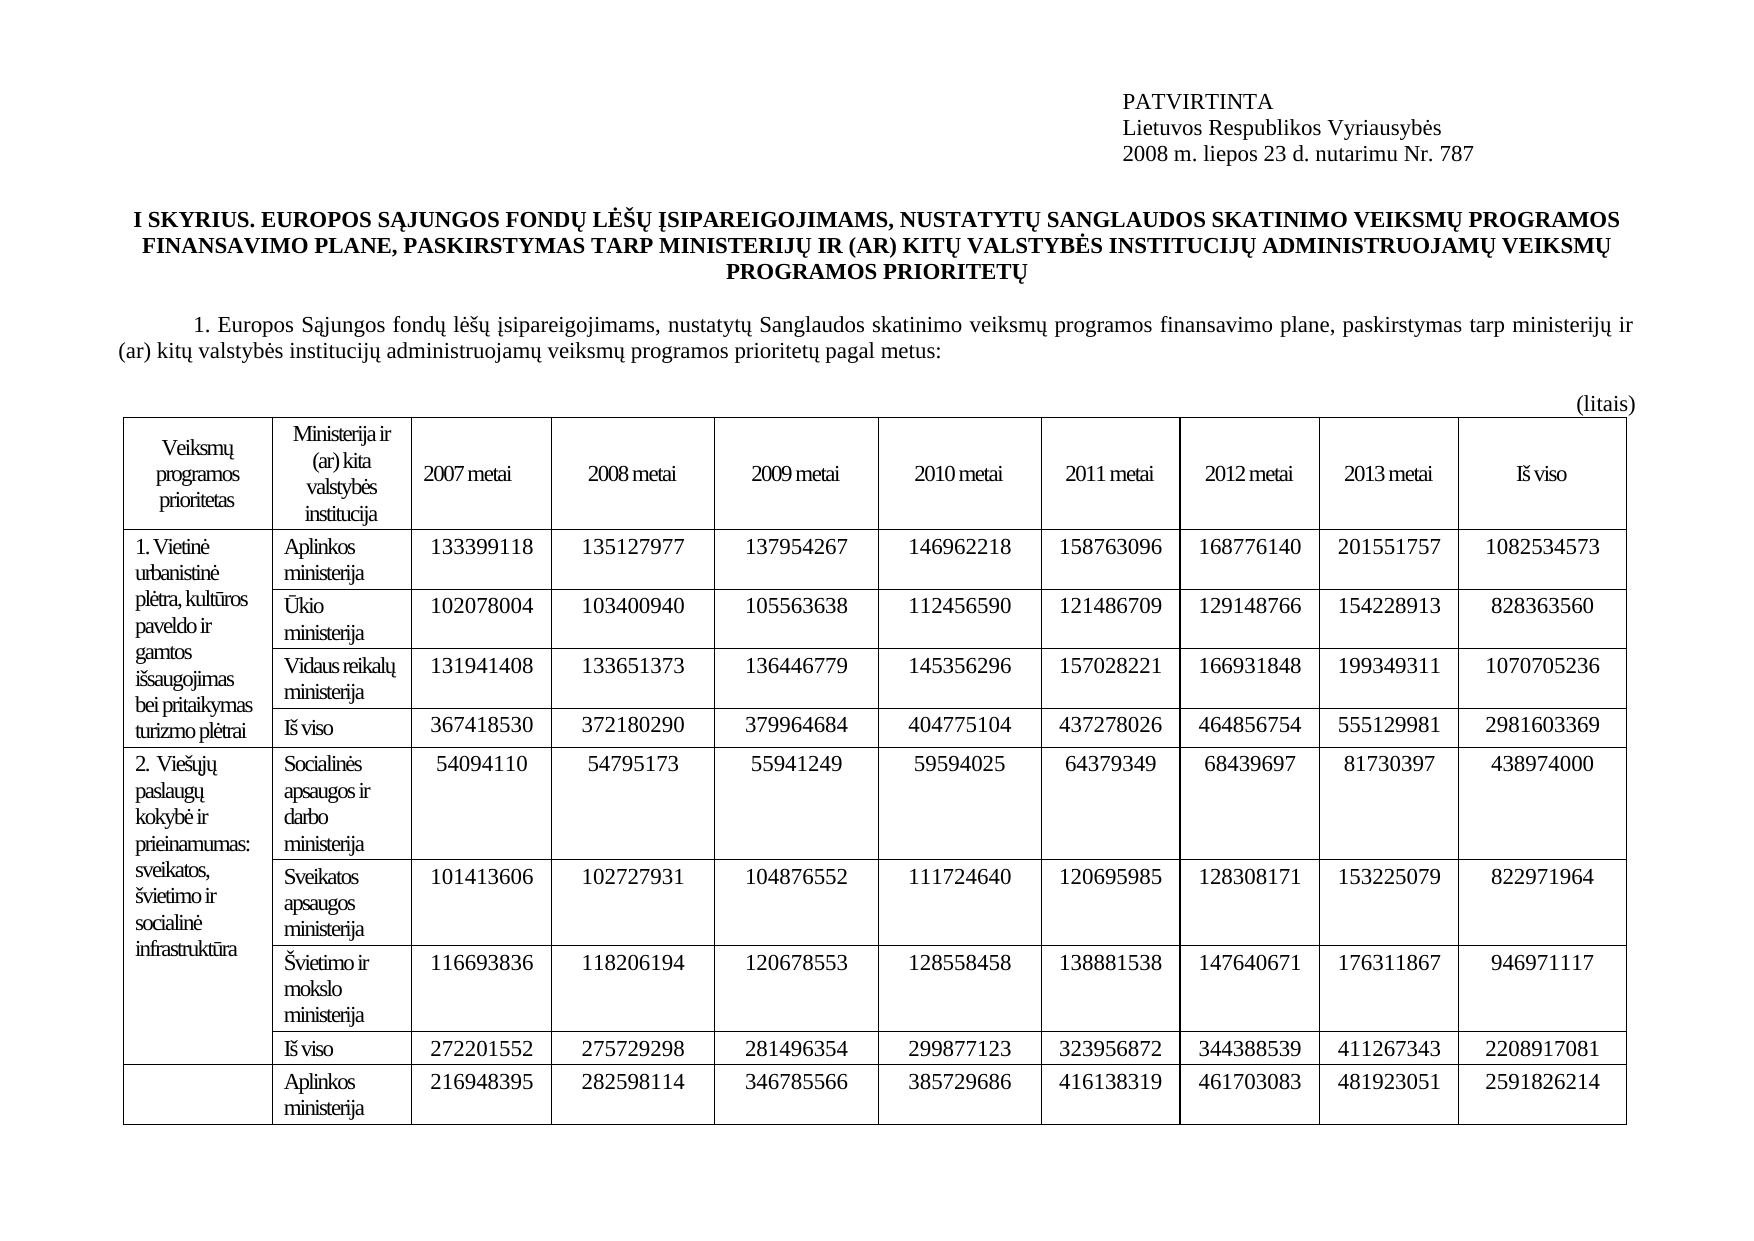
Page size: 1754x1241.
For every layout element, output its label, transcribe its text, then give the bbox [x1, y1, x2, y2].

text PATVIRTINTA Lietuvos Respublikos Vyriausybės 2008 m. liepos 23 d. nutarimu Nr. 787 [1122, 88, 1636, 167]
text (litais) [118, 390, 1636, 417]
table_cell 168776140 [1181, 530, 1319, 588]
table_cell 216948395 [412, 1065, 551, 1123]
table_cell 372180290 [552, 709, 714, 747]
table_cell 2981603369 [1459, 709, 1626, 747]
table_cell 102727931 [552, 860, 714, 945]
table_cell 404775104 [879, 709, 1041, 747]
table_cell 55941249 [715, 748, 878, 859]
table_cell 166931848 [1181, 649, 1319, 708]
table_cell 81730397 [1320, 748, 1458, 859]
table_cell 128558458 [879, 946, 1041, 1031]
table_cell 54795173 [552, 748, 714, 859]
table_cell 64379349 [1042, 748, 1179, 859]
table_cell 120678553 [715, 946, 878, 1031]
table_cell 120695985 [1042, 860, 1179, 945]
table_cell 438974000 [1459, 748, 1626, 859]
table_cell 133651373 [552, 649, 714, 708]
table_cell 201551757 [1320, 530, 1458, 588]
table_cell 137954267 [715, 530, 878, 588]
table_cell 118206194 [552, 946, 714, 1031]
table_cell 344388539 [1181, 1032, 1319, 1064]
table_cell 59594025 [879, 748, 1041, 859]
table_cell 199349311 [1320, 649, 1458, 708]
table_cell 154228913 [1320, 590, 1458, 648]
table_cell 157028221 [1042, 649, 1179, 708]
table_header 2007 metai [412, 418, 551, 529]
table_cell 146962218 [879, 530, 1041, 588]
table_header 2013 metai [1320, 418, 1458, 529]
table_cell 129148766 [1181, 590, 1319, 648]
table_cell Vidaus reikalų ministerija [273, 649, 411, 708]
table_cell 822971964 [1459, 860, 1626, 945]
table_cell 946971117 [1459, 946, 1626, 1031]
table_cell 281496354 [715, 1032, 878, 1064]
table_cell Ūkio ministerija [273, 590, 411, 648]
table_cell 1. Vietinė urbanistinė plėtra, kultūros paveldo ir gamtos išsaugojimas bei pritaikymas turizmo plėtrai [124, 530, 272, 747]
table_cell 461703083 [1181, 1065, 1319, 1123]
table_header Ministerija ir (ar) kita valstybės institucija [273, 418, 411, 529]
table_cell 2. Viešųjų paslaugų kokybė ir prieinamumas: sveikatos, švietimo ir socialinė infrastruktūra [124, 748, 272, 1064]
table_cell 282598114 [552, 1065, 714, 1123]
table_cell 1070705236 [1459, 649, 1626, 708]
table_cell 385729686 [879, 1065, 1041, 1123]
table_cell 555129981 [1320, 709, 1458, 747]
table_cell 176311867 [1320, 946, 1458, 1031]
table_header 2009 metai [715, 418, 878, 529]
table_cell 112456590 [879, 590, 1041, 648]
table_header 2011 metai [1042, 418, 1179, 529]
table_cell 1082534573 [1459, 530, 1626, 588]
table_cell Iš viso [273, 1032, 411, 1064]
table_cell 2208917081 [1459, 1032, 1626, 1064]
table_cell 367418530 [412, 709, 551, 747]
table_cell 464856754 [1181, 709, 1319, 747]
table_cell 138881538 [1042, 946, 1179, 1031]
table_cell Švietimo ir mokslo ministerija [273, 946, 411, 1031]
table_cell 128308171 [1181, 860, 1319, 945]
table_cell 416138319 [1042, 1065, 1179, 1123]
table_cell 346785566 [715, 1065, 878, 1123]
table_cell 323956872 [1042, 1032, 1179, 1064]
table_header 2008 metai [552, 418, 714, 529]
table_cell 121486709 [1042, 590, 1179, 648]
table_cell 101413606 [412, 860, 551, 945]
table_cell [124, 1065, 272, 1123]
table_cell 153225079 [1320, 860, 1458, 945]
table_header 2012 metai [1181, 418, 1319, 529]
table_cell Aplinkos ministerija [273, 530, 411, 588]
table_cell 105563638 [715, 590, 878, 648]
table_header Veiksmų programos prioritetas [124, 418, 272, 529]
table_cell 131941408 [412, 649, 551, 708]
text I SKYRIUS. EUROPOS SĄJUNGOS FONDŲ LĖŠŲ ĮSIPAREIGOJIMAMS, NUSTATYTŲ SANGLAUDOS SKATINIMO VEIKSMŲ PROGRAMOS FINANSAVIMO PLANE, PASKIRSTYMAS TARP MINISTERIJŲ IR (AR) KITŲ VALSTYBĖS INSTITUCIJŲ ADMINISTRUOJAMŲ VEIKSMŲ PROGRAMOS PRIORITETŲ [118, 206, 1636, 285]
table_cell 272201552 [412, 1032, 551, 1064]
table_cell 102078004 [412, 590, 551, 648]
table_cell 158763096 [1042, 530, 1179, 588]
table_cell Aplinkos ministerija [273, 1065, 411, 1123]
table_cell 147640671 [1181, 946, 1319, 1031]
table_cell Iš viso [273, 709, 411, 747]
table_cell Sveikatos apsaugos ministerija [273, 860, 411, 945]
text 1. Europos Sąjungos fondų lėšų įsipareigojimams, nustatytų Sanglaudos skatinimo veiksmų programos finansavimo plane, paskirstymas tarp ministerijų ir (ar) kitų valstybės institucijų administruojamų veiksmų programos prioritetų pagal metus: [118, 311, 1636, 364]
table_cell 68439697 [1181, 748, 1319, 859]
table_cell 437278026 [1042, 709, 1179, 747]
table_cell 104876552 [715, 860, 878, 945]
table_cell 135127977 [552, 530, 714, 588]
table_cell 145356296 [879, 649, 1041, 708]
table_cell 379964684 [715, 709, 878, 747]
table_cell 133399118 [412, 530, 551, 588]
table_cell 136446779 [715, 649, 878, 708]
table_cell 54094110 [412, 748, 551, 859]
table_cell 299877123 [879, 1032, 1041, 1064]
table_cell Socialinės apsaugos ir darbo ministerija [273, 748, 411, 859]
table_cell 411267343 [1320, 1032, 1458, 1064]
table_cell 275729298 [552, 1032, 714, 1064]
table_cell 2591826214 [1459, 1065, 1626, 1123]
table_cell 111724640 [879, 860, 1041, 945]
table_cell 103400940 [552, 590, 714, 648]
table_cell 116693836 [412, 946, 551, 1031]
table_cell 828363560 [1459, 590, 1626, 648]
table_header Iš viso [1459, 418, 1626, 529]
table_header 2010 metai [879, 418, 1041, 529]
table_cell 481923051 [1320, 1065, 1458, 1123]
